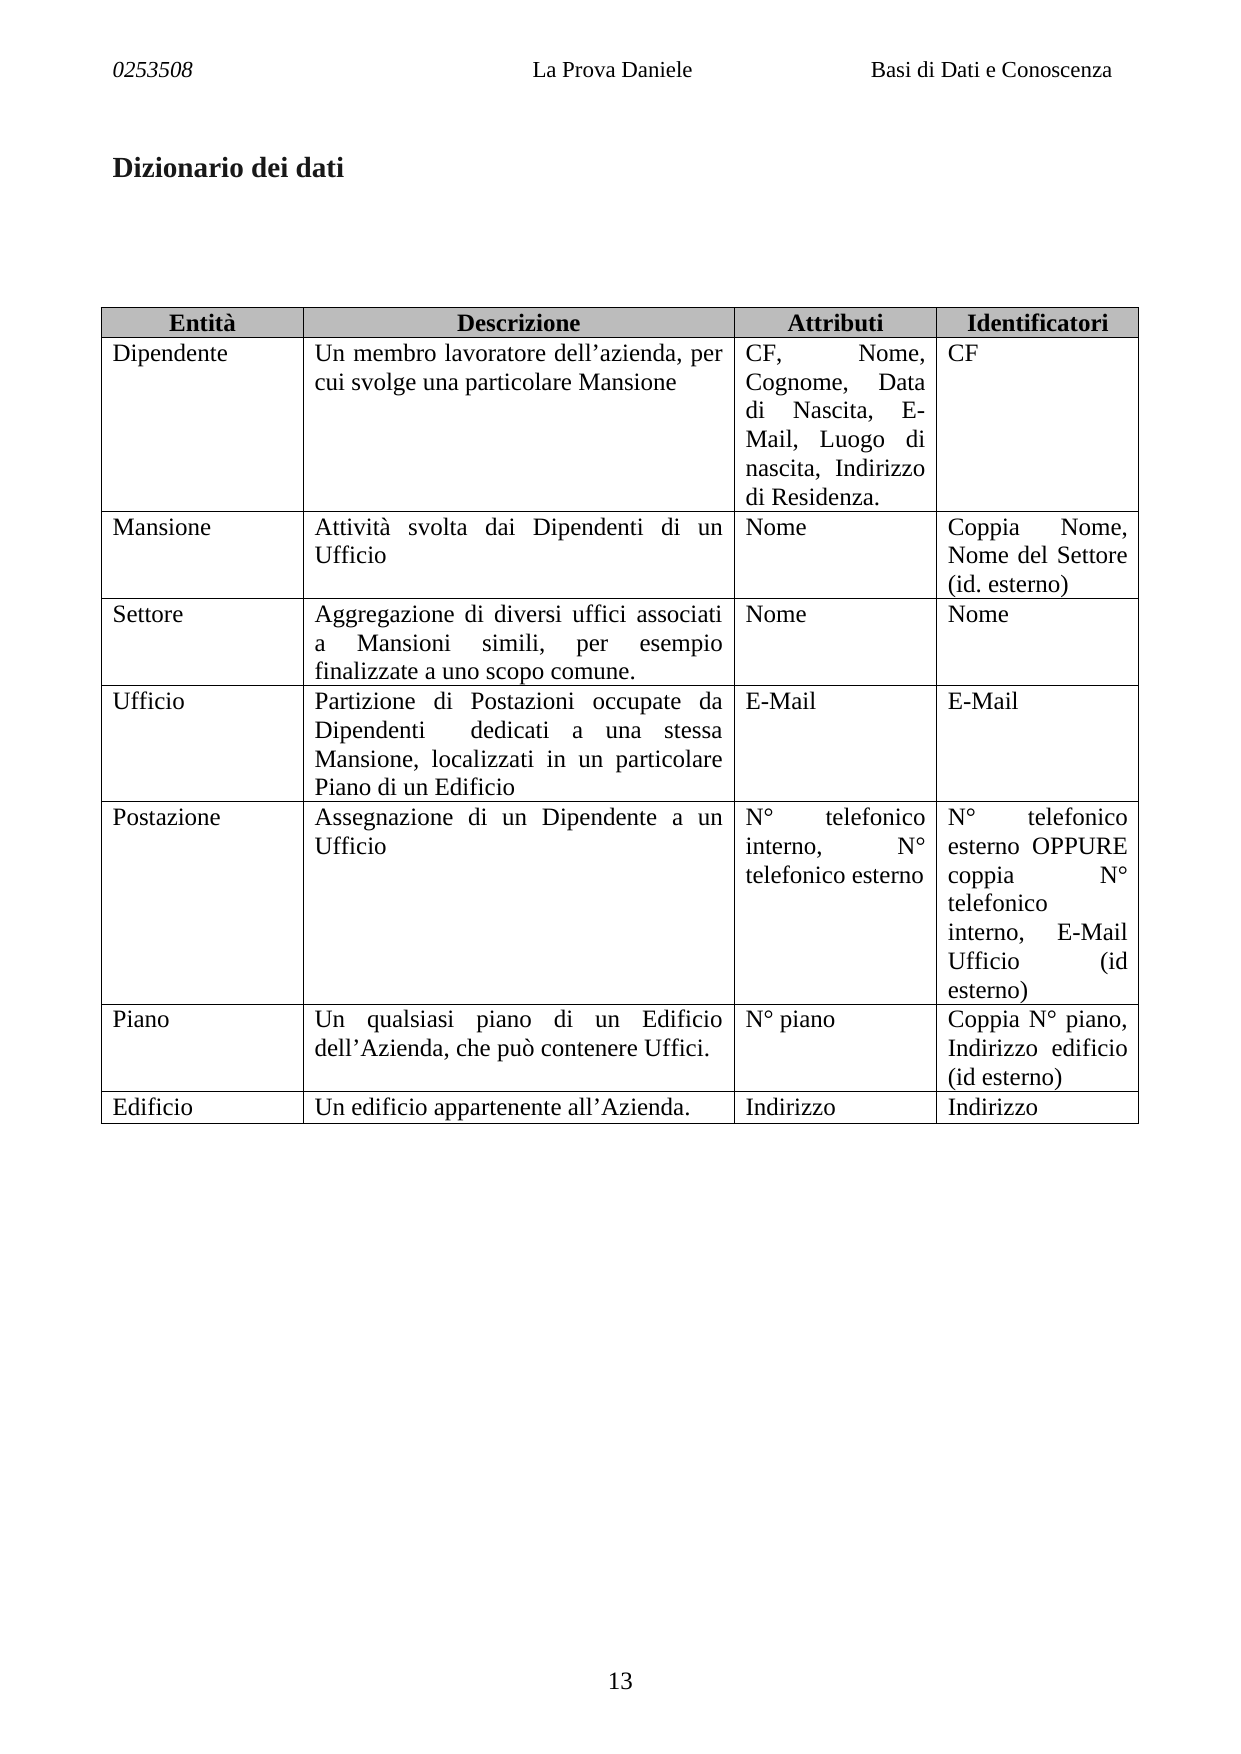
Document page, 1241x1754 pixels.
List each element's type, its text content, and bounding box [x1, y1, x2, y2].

table_cell Edificio [102, 1092, 303, 1123]
table_cell Un qualsiasi piano di un Edificio dell’Azienda, che può contenere Uffici. [304, 1005, 734, 1091]
table_cell Nome [735, 512, 936, 598]
table_cell Un membro lavoratore dell’azienda, per cui svolge una particolare Mansione [304, 338, 734, 511]
table_cell Un edificio appartenente all’Azienda. [304, 1092, 734, 1123]
table_cell Aggregazione di diversi uffici associati a Mansioni simili, per esempio finalizzate a uno scopo comune. [304, 599, 734, 685]
table_header Identificatori [937, 308, 1138, 337]
table_cell Partizione di Postazioni occupate da Dipendenti dedicati a una stessa Mansione, localizzati in un particolare Piano di un Edificio [304, 686, 734, 801]
table_cell Assegnazione di un Dipendente a un Ufficio [304, 802, 734, 1003]
table_cell Nome [735, 599, 936, 685]
table_cell Nome [937, 599, 1138, 685]
table_cell E-Mail [735, 686, 936, 801]
table_cell CF, Nome, Cognome, Data di Nascita, E-Mail, Luogo di nascita, Indirizzo di Residenza. [735, 338, 936, 511]
table_cell Attività svolta dai Dipendenti di un Ufficio [304, 512, 734, 598]
table_header Entità [102, 308, 303, 337]
table_cell Mansione [102, 512, 303, 598]
table_cell Settore [102, 599, 303, 685]
table_cell Postazione [102, 802, 303, 1003]
subtitle Dizionario dei dati [112, 150, 1128, 183]
table_cell Coppia Nome, Nome del Settore (id. esterno) [937, 512, 1138, 598]
table_cell E-Mail [937, 686, 1138, 801]
table_cell Piano [102, 1005, 303, 1091]
table_cell Indirizzo [937, 1092, 1138, 1123]
table_cell CF [937, 338, 1138, 511]
table_header Attributi [735, 308, 936, 337]
table_cell Dipendente [102, 338, 303, 511]
table_cell Coppia N° piano, Indirizzo edificio (id esterno) [937, 1005, 1138, 1091]
table_cell N° piano [735, 1005, 936, 1091]
table_cell N° telefonico esterno OPPURE coppia N° telefonico interno, E-Mail Ufficio (id esterno) [937, 802, 1138, 1003]
table_cell Ufficio [102, 686, 303, 801]
table_cell N° telefonico interno, N° telefonico esterno [735, 802, 936, 1003]
table_cell Indirizzo [735, 1092, 936, 1123]
table_header Descrizione [304, 308, 734, 337]
